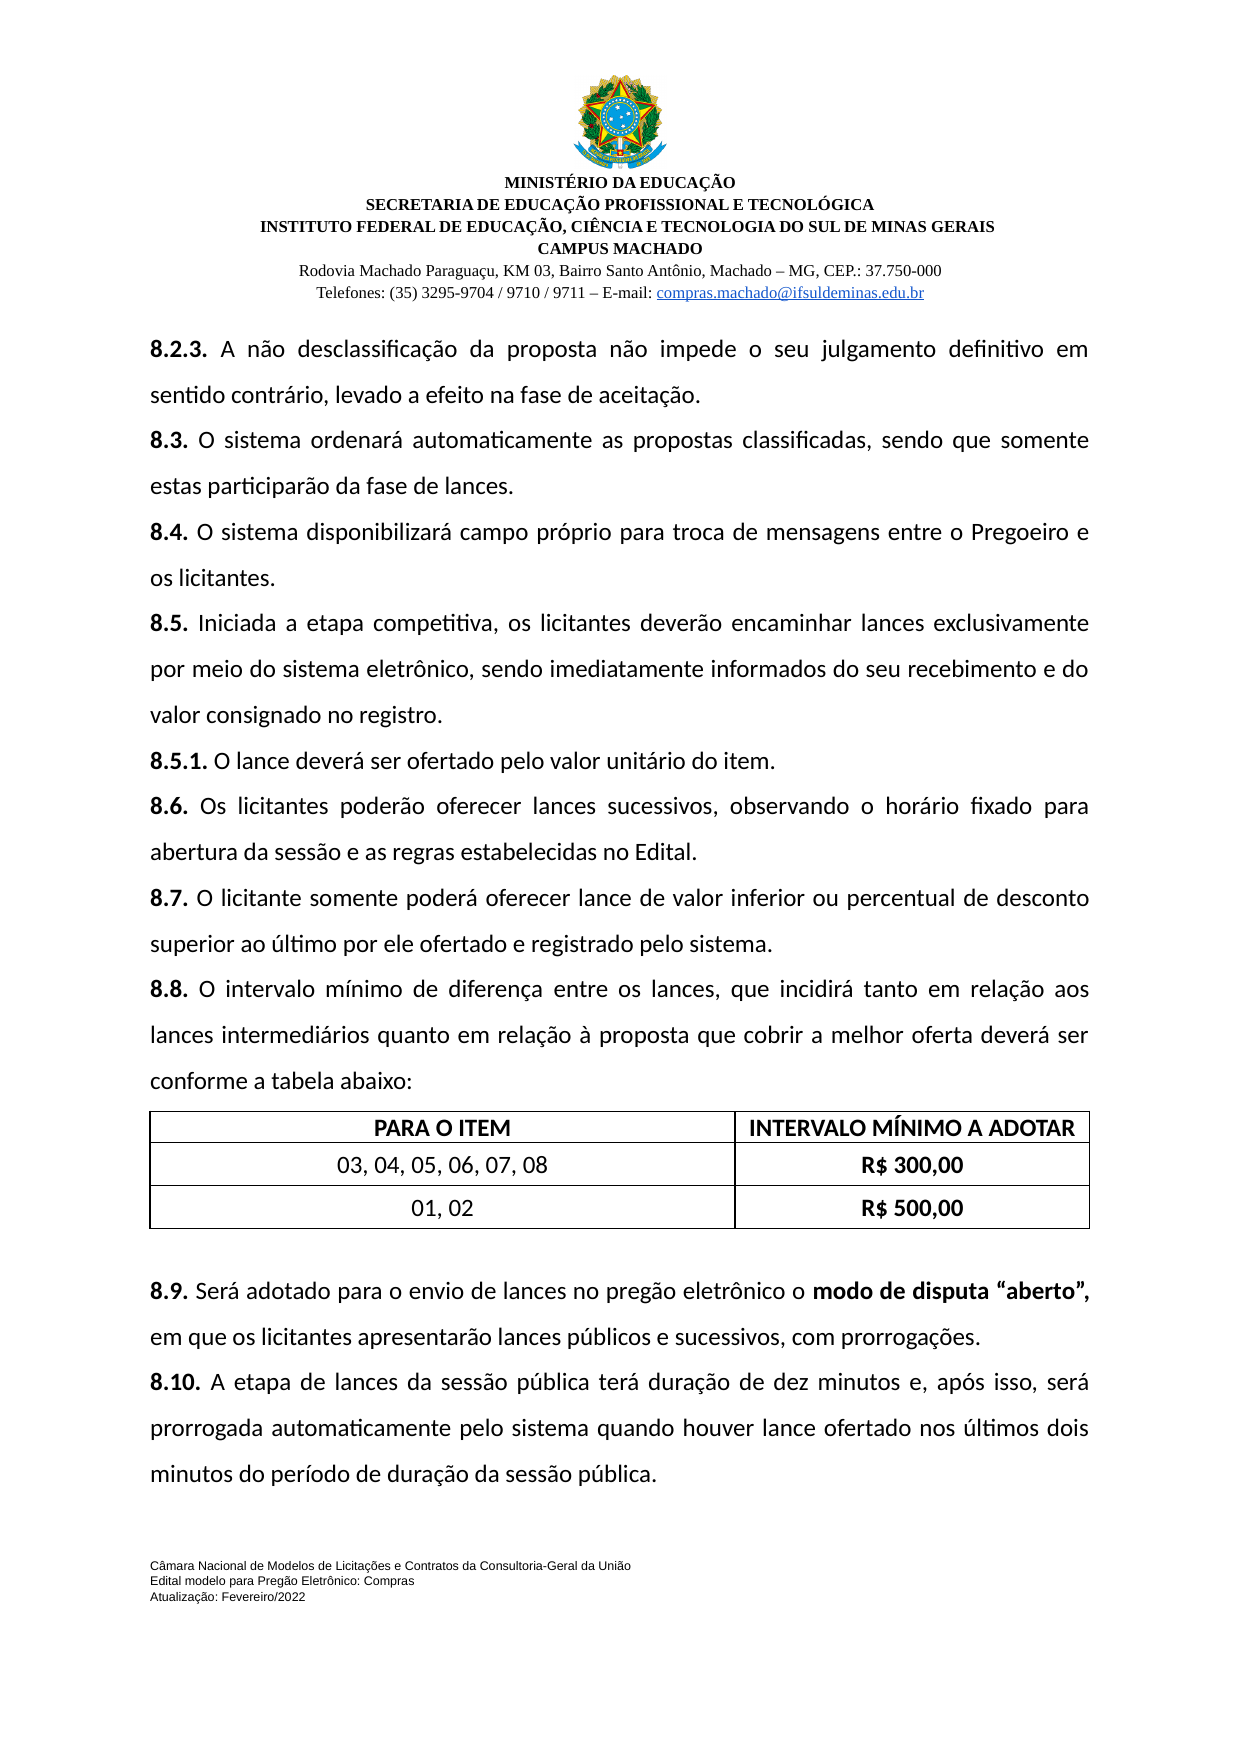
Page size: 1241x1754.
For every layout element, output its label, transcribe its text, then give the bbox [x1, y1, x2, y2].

text 8.7. O licitante somente poderá oferecer lance de valor inferior ou percentual de desconto superior ao último por ele ofertado e registrado pelo sistema. [150, 882, 1090, 958]
text 8.10. A etapa de lances da sessão pública terá duração de dez minutos e, após isso, será prorrogada automaticamente pelo sistema quando houver lance ofertado nos últimos dois minutos do período de duração da sessão pública. [150, 1366, 1090, 1488]
table_header INTERVALO MÍNIMO A ADOTAR [736, 1112, 1089, 1142]
text 8.3. O sistema ordenará automaticamente as propostas classificadas, sendo que somente estas participarão da fase de lances. [150, 425, 1090, 501]
text 8.4. O sistema disponibilizará campo próprio para troca de mensagens entre o Pregoeiro e os licitantes. [150, 516, 1090, 592]
text 8.9. Será adotado para o envio de lances no pregão eletrônico o modo de disputa “aberto”, em que os licitantes apresentarão lances públicos e sucessivos, com prorrogações. [150, 1275, 1090, 1351]
text 8.2.3. A não desclassificação da proposta não impede o seu julgamento definitivo em sentido contrário, levado a efeito na fase de aceitação. [150, 333, 1090, 409]
picture [573, 75, 667, 169]
table_cell 03, 04, 05, 06, 07, 08 [151, 1143, 734, 1185]
picture [639, 150, 650, 156]
text 8.5.1. O lance deverá ser ofertado pelo valor unitário do item. [150, 745, 1090, 775]
table_header PARA O ITEM [151, 1112, 734, 1142]
table_cell R$ 300,00 [736, 1143, 1089, 1185]
table_cell R$ 500,00 [736, 1186, 1089, 1228]
text 8.5. Iniciada a etapa competitiva, os licitantes deverão encaminhar lances exclusivamente por meio do sistema eletrônico, sendo imediatamente informados do seu recebimento e do valor consignado no registro. [150, 608, 1090, 729]
picture [613, 164, 628, 169]
text 8.8. O intervalo mínimo de diferença entre os lances, que incidirá tanto em relação aos lances intermediários quanto em relação à proposta que cobrir a melhor oferta deverá ser conforme a tabela abaixo: [150, 973, 1090, 1095]
table_cell 01, 02 [151, 1186, 734, 1228]
text 8.6. Os licitantes poderão oferecer lances sucessivos, observando o horário fixado para abertura da sessão e as regras estabelecidas no Edital. [150, 791, 1090, 867]
